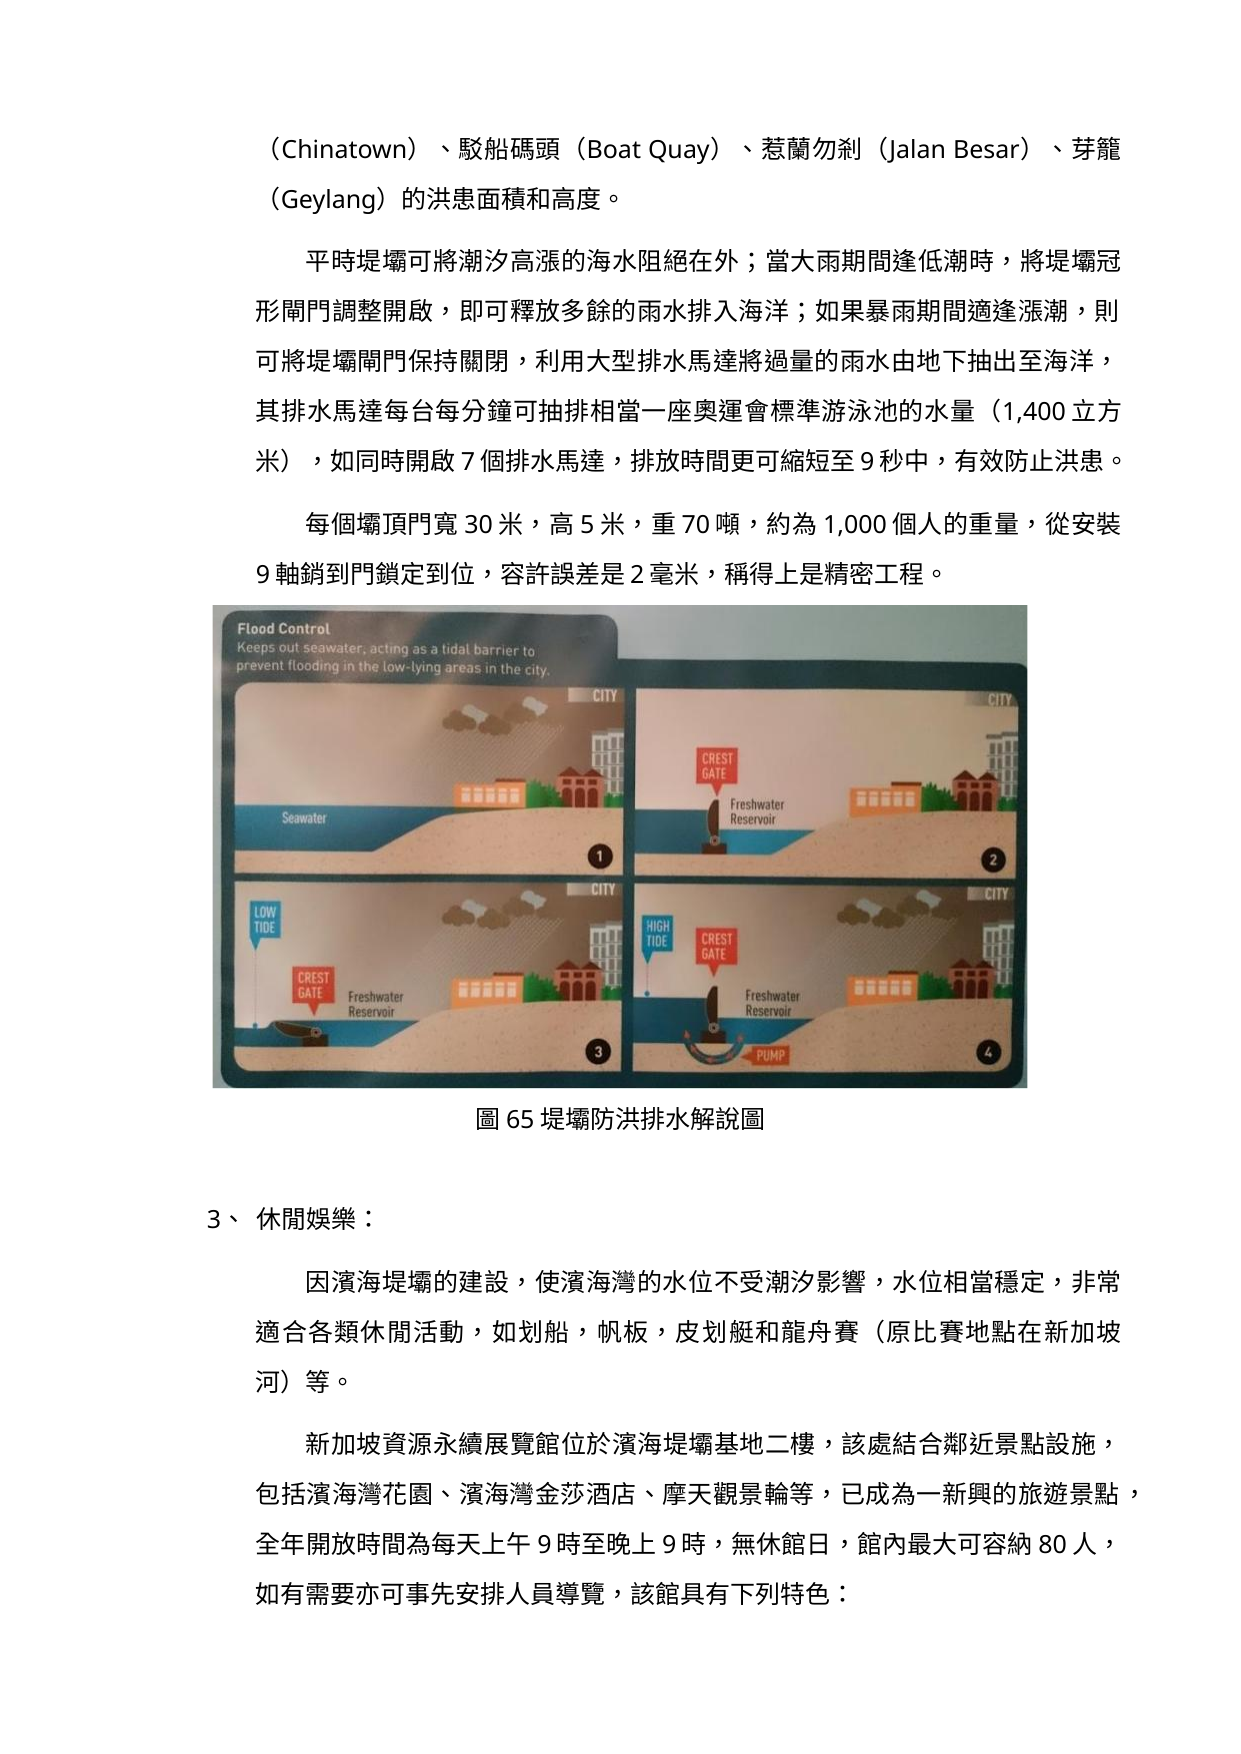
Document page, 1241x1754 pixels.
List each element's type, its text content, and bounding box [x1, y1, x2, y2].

text 新加坡資源永續展覽館位於濱海堤壩基地二樓，該處結合鄰近景點設施，包括濱海灣花園、濱海灣金莎酒店、摩天觀景輪等，已成為一新興的旅遊景點，全年開放時間為每天上午9時至晚上9時，無休館日，館內最大可容納80人，如有需要亦可事先安排人員導覽，該館具有下列特色： [256, 1414, 1122, 1614]
text （Chinatown）、駁船碼頭（Boat Quay）、惹蘭勿剎（Jalan Besar）、芽籠（Geylang）的洪患面積和高度。 [256, 118, 1122, 218]
text 平時堤壩可將潮汐高漲的海水阻絕在外；當大雨期間逢低潮時，將堤壩冠形閘門調整開啟，即可釋放多餘的雨水排入海洋；如果暴雨期間適逢漲潮，則可將堤壩閘門保持關閉，利用大型排水馬達將過量的雨水由地下抽出至海洋，其排水馬達每台每分鐘可抽排相當一座奧運會標準游泳池的水量（1,400立方米），如同時開啟7個排水馬達，排放時間更可縮短至9秒中，有效防止洪患。 [256, 231, 1122, 481]
text 每個壩頂門寬30米，高5米，重70噸，約為1,000個人的重量，從安裝9軸銷到門鎖定到位，容許誤差是2毫米，稱得上是精密工程。 [256, 493, 1122, 593]
list 休閒娛樂： [207, 1189, 1122, 1239]
text 圖 65 堤壩防洪排水解說圖 [118, 1089, 1122, 1139]
picture [212, 605, 1028, 1089]
text 因濱海堤壩的建設，使濱海灣的水位不受潮汐影響，水位相當穩定，非常適合各類休閒活動，如划船，帆板，皮划艇和龍舟賽（原比賽地點在新加坡河）等。 [256, 1251, 1122, 1401]
